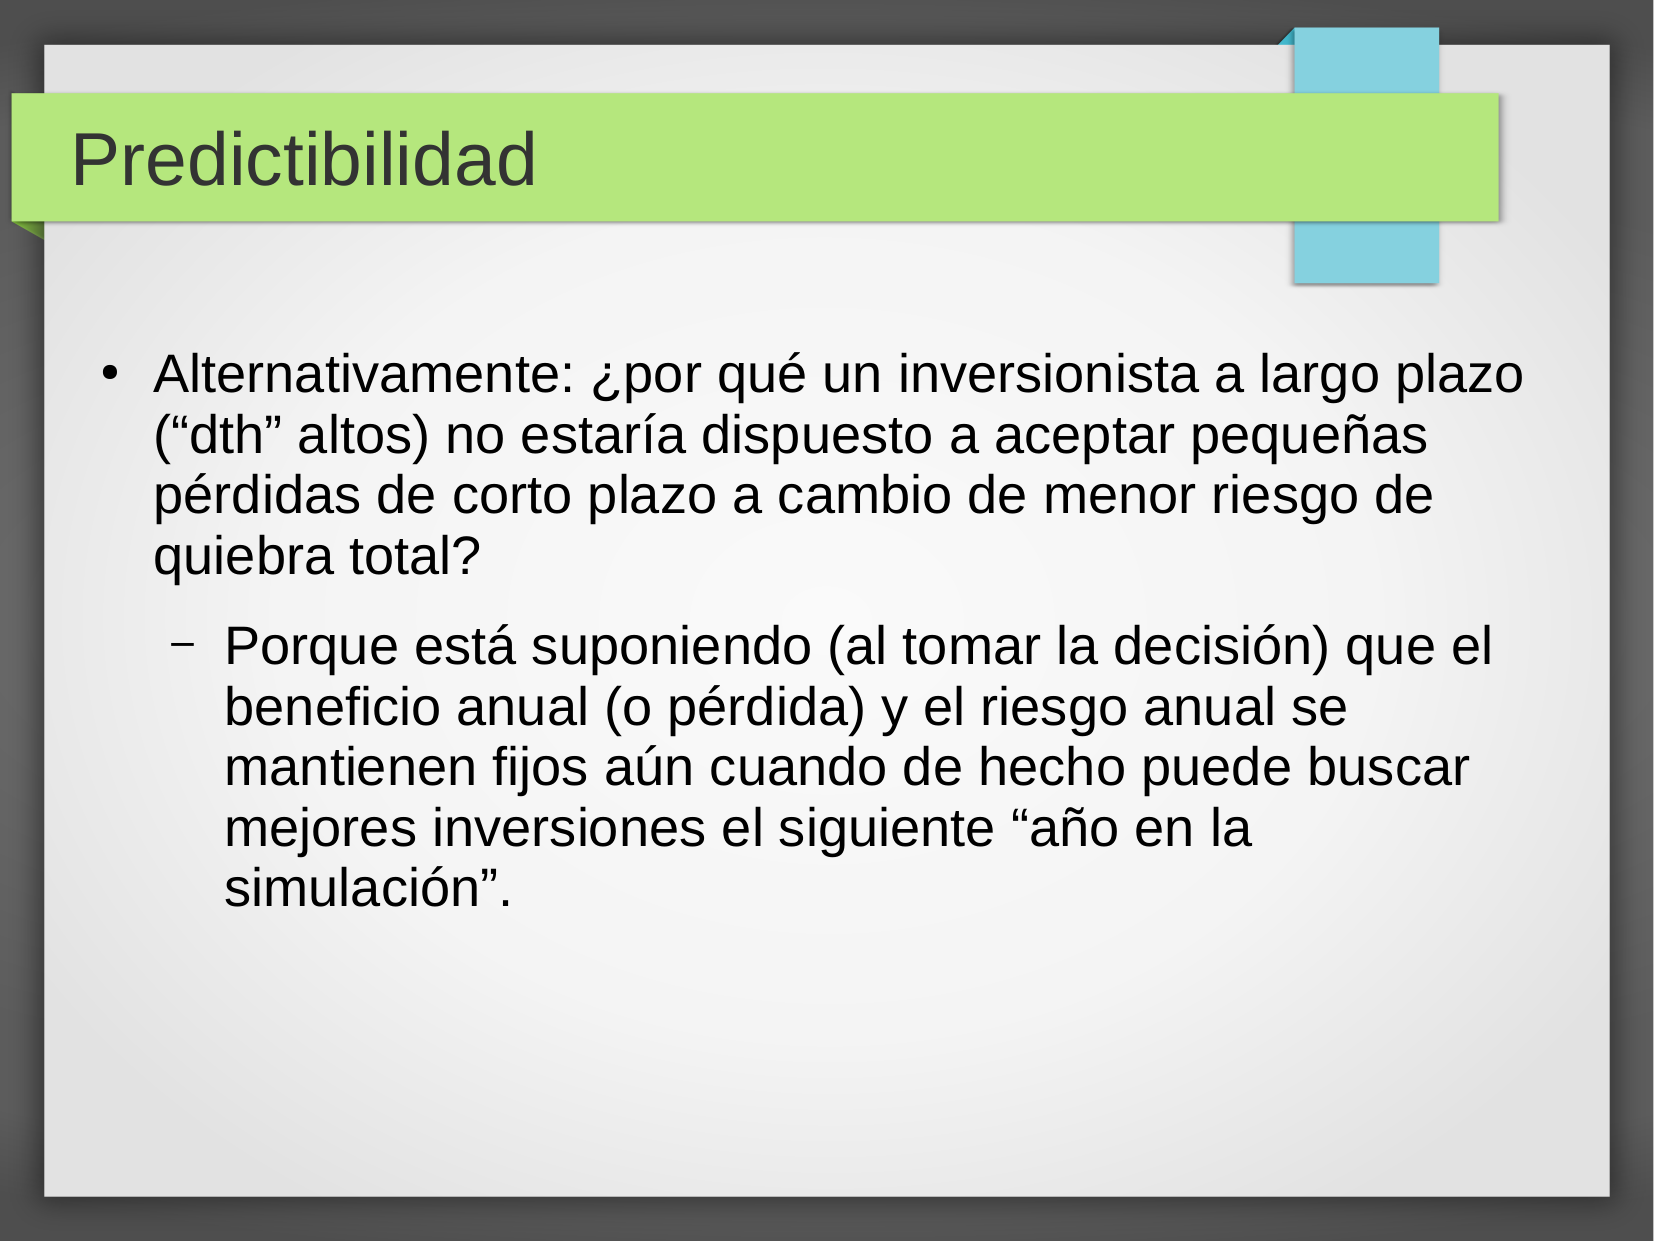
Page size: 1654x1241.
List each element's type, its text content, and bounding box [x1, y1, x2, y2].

title Predictibilidad [70, 106, 1229, 213]
picture [0, 0, 1654, 1241]
list Alternativamente: ¿por qué un inversionista a largo plazo (“dth” altos) no estaría dispuesto a aceptar pequeñas pérdidas de corto plazo a cambio de menor riesgo de quiebra total? Porque está suponiendo (al tomar la decisión) que el beneficio anual (o pérdida) y el riesgo anual se mantienen fijos aún cuando de hecho puede buscar mejores inversiones el siguiente “año en la simulación”. [82, 343, 1538, 1063]
